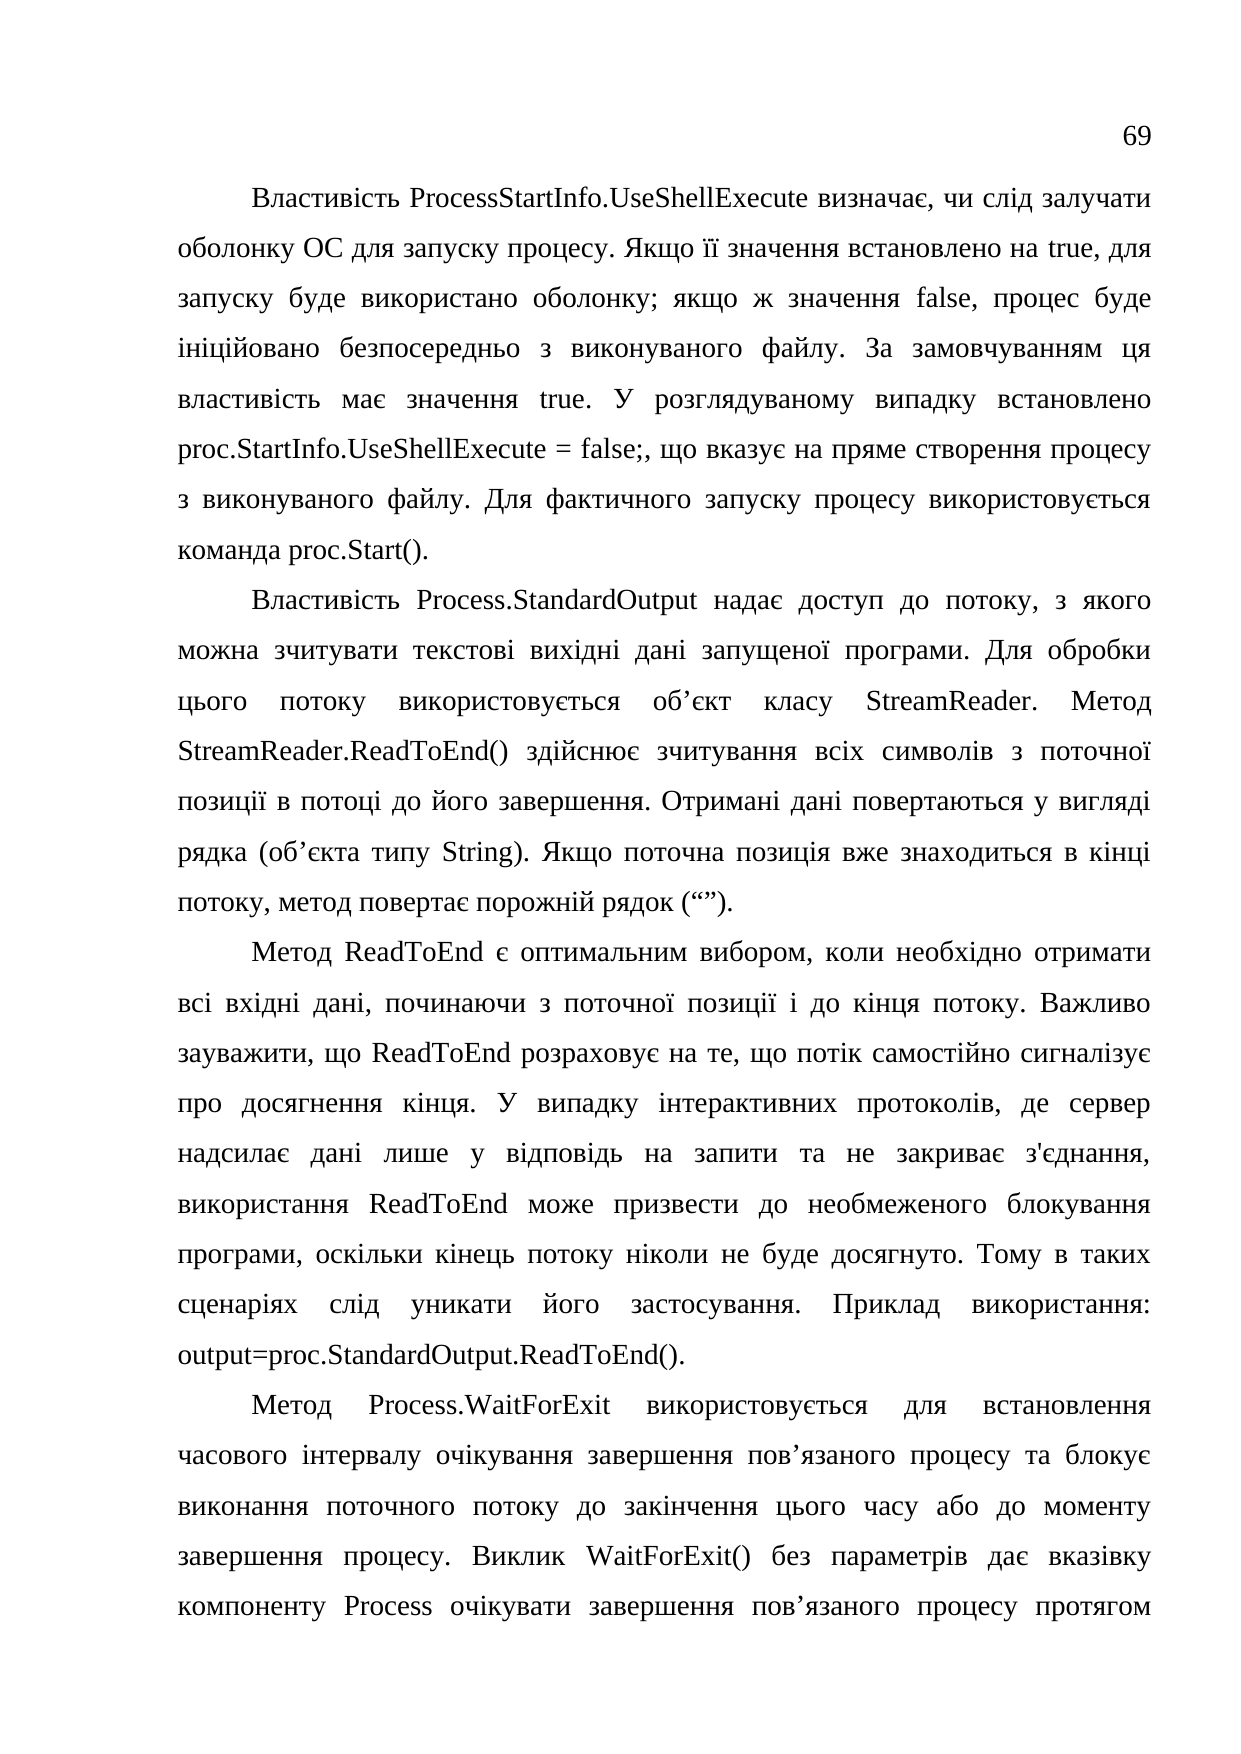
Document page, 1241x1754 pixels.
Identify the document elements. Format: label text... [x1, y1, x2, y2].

text Метод Process.WaitForExit використовується для встановлення часового інтервалу очікування завершення пов’язаного процесу та блокує виконання поточного потоку до закінчення цього часу або до моменту завершення процесу. Виклик WaitForExit() без параметрів дає вказівку компоненту Process очікувати завершення пов’язаного процесу протягом [177, 1387, 1152, 1622]
text Властивість ProcessStartInfo.UseShellExecute визначає, чи слід залучати оболонку ОС для запуску процесу. Якщо її значення встановлено на true, для запуску буде використано оболонку; якщо ж значення false, процес буде ініційовано безпосередньо з виконуваного файлу. За замовчуванням ця властивість має значення true. У розглядуваному випадку встановлено proc.StartInfo.UseShellExecute = false;, що вказує на пряме створення процесу з виконуваного файлу. Для фактичного запуску процесу використовується команда proc.Start(). [177, 180, 1152, 565]
text Властивість Process.StandardOutput надає доступ до потоку, з якого можна зчитувати текстові вихідні дані запущеної програми. Для обробки цього потоку використовується об’єкт класу StreamReader. Метод StreamReader.ReadToEnd() здійснює зчитування всіх символів з поточної позиції в потоці до його завершення. Отримані дані повертаються у вигляді рядка (об’єкта типу String). Якщо поточна позиція вже знаходиться в кінці потоку, метод повертає порожній рядок (“”). [177, 582, 1152, 918]
text Метод ReadToEnd є оптимальним вибором, коли необхідно отримати всі вхідні дані, починаючи з поточної позиції і до кінця потоку. Важливо зауважити, що ReadToEnd розраховує на те, що потік самостійно сигналізує про досягнення кінця. У випадку інтерактивних протоколів, де сервер надсилає дані лише у відповідь на запити та не закриває з'єднання, використання ReadToEnd може призвести до необмеженого блокування програми, оскільки кінець потоку ніколи не буде досягнуто. Тому в таких сценаріях слід уникати його застосування. Приклад використання: output=proc.StandardOutput.ReadToEnd(). [177, 934, 1152, 1370]
